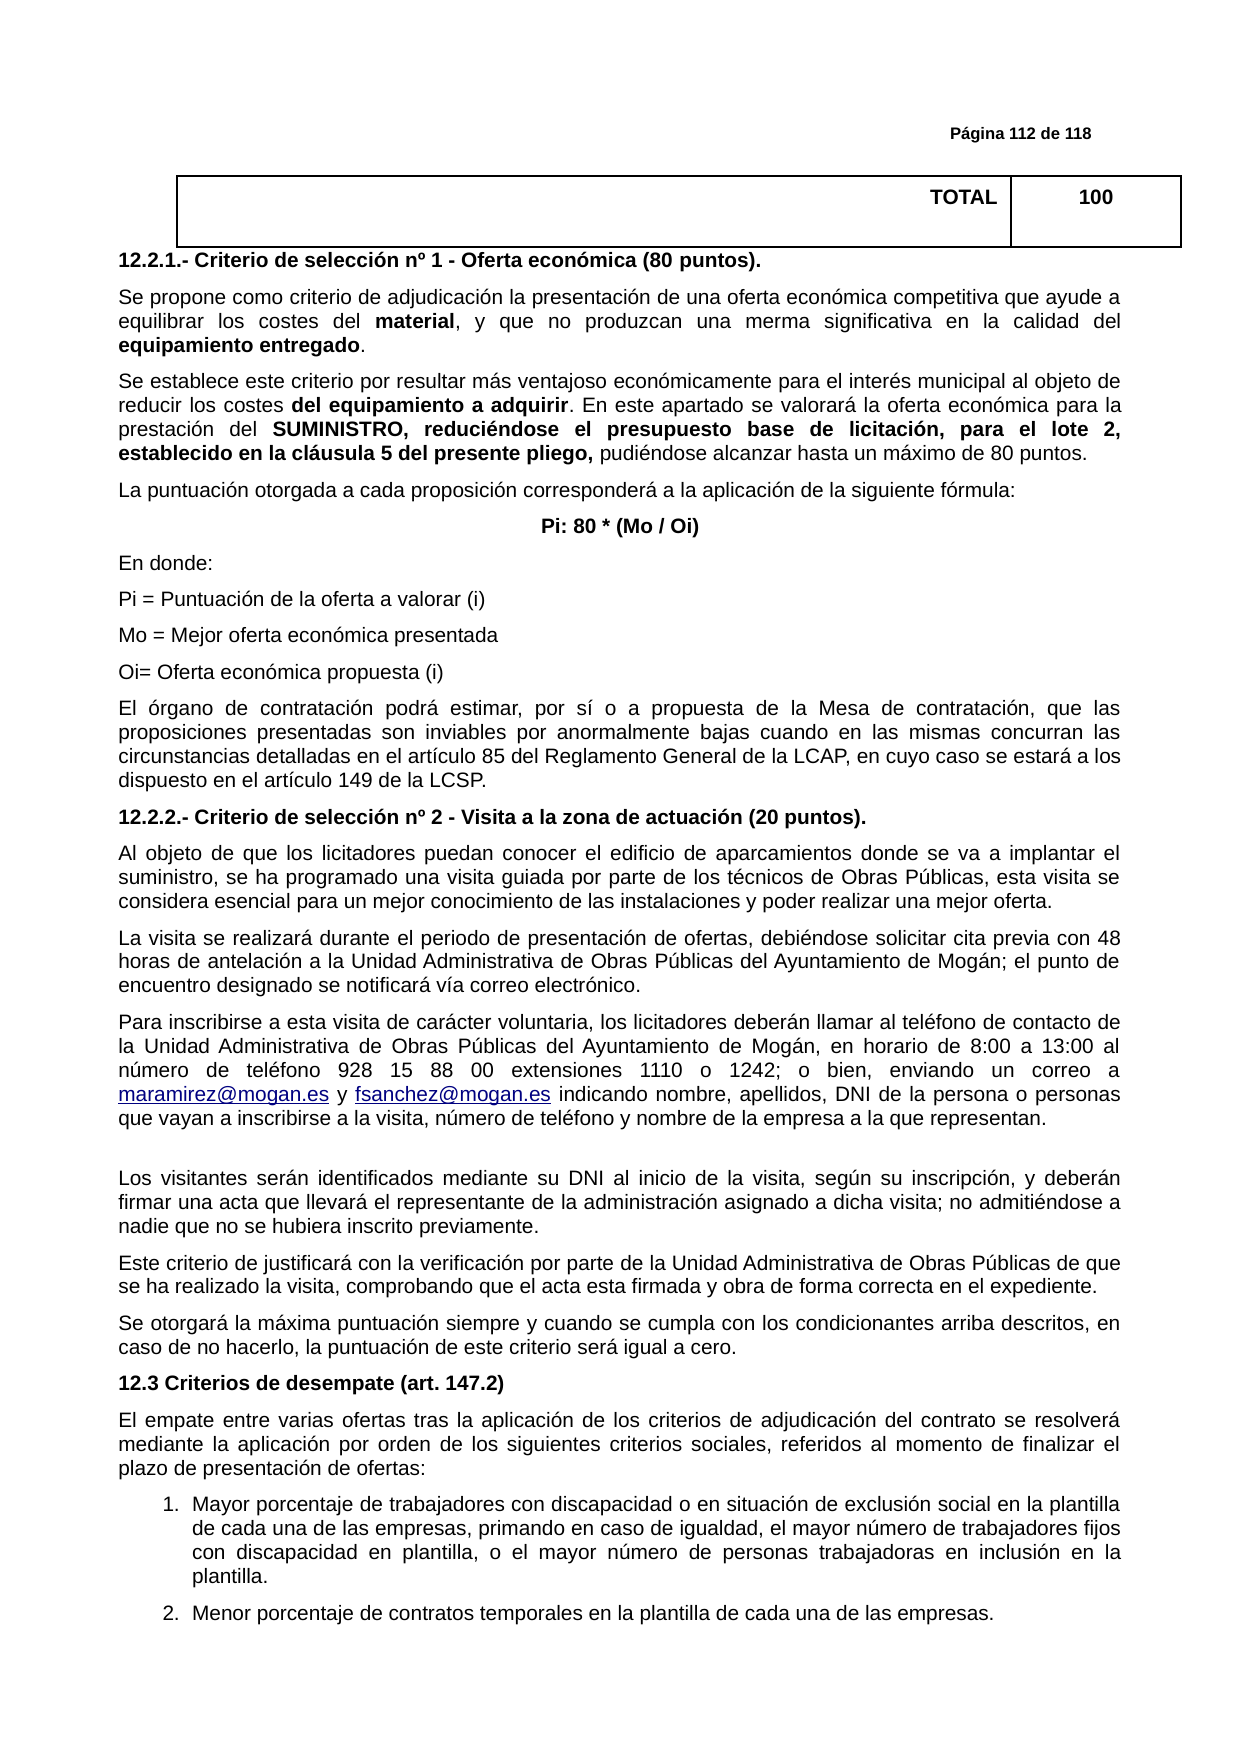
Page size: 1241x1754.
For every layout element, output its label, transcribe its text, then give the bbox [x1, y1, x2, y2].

text Se propone como criterio de adjudicación la presentación de una oferta económica competitiva que ayude a equilibrar los costes del material, y que no produzcan una merma significativa en la calidad del equipamiento entregado. [118, 285, 1122, 357]
text El órgano de contratación podrá estimar, por sí o a propuesta de la Mesa de contratación, que las proposiciones presentadas son inviables por anormalmente bajas cuando en las mismas concurran las circunstancias detalladas en el artículo 85 del Reglamento General de la LCAP, en cuyo caso se estará a los dispuesto en el artículo 149 de la LCSP. [118, 696, 1122, 792]
text Se otorgará la máxima puntuación siempre y cuando se cumpla con los condicionantes arriba descritos, en caso de no hacerlo, la puntuación de este criterio será igual a cero. [118, 1311, 1122, 1359]
text 12.2.1.- Criterio de selección nº 1 - Oferta económica (80 puntos). [118, 248, 1122, 272]
text 12.3 Criterios de desempate (art. 147.2) [118, 1371, 1122, 1395]
text Mo = Mejor oferta económica presentada [118, 623, 1122, 647]
text La puntuación otorgada a cada proposición corresponderá a la aplicación de la siguiente fórmula: [118, 477, 1122, 501]
text Los visitantes serán identificados mediante su DNI al inicio de la visita, según su inscripción, y deberán firmar una acta que llevará el representante de la administración asignado a dicha visita; no admitiéndose a nadie que no se hubiera inscrito previamente. [118, 1142, 1122, 1238]
text Oi= Oferta económica propuesta (i) [118, 660, 1122, 684]
list Mayor porcentaje de trabajadores con discapacidad o en situación de exclusión social en la plantilla de cada una de las empresas, primando en caso de igualdad, el mayor número de trabajadores fijos con discapacidad en plantilla, o el mayor número de personas trabajadoras en inclusión en la plantilla. [162, 1492, 1122, 1588]
text Pi: 80 * (Mo / Oi) [118, 514, 1122, 538]
text 12.2.2.- Criterio de selección nº 2 - Visita a la zona de actuación (20 puntos). [118, 804, 1122, 828]
text Este criterio de justificará con la verificación por parte de la Unidad Administrativa de Obras Públicas de que se ha realizado la visita, comprobando que el acta esta firmada y obra de forma correcta en el expediente. [118, 1250, 1122, 1298]
table_cell 100 [1012, 177, 1180, 246]
text La visita se realizará durante el periodo de presentación de ofertas, debiéndose solicitar cita previa con 48 horas de antelación a la Unidad Administrativa de Obras Públicas del Ayuntamiento de Mogán; el punto de encuentro designado se notificará vía correo electrónico. [118, 925, 1122, 997]
text En donde: [118, 550, 1122, 574]
list Menor porcentaje de contratos temporales en la plantilla de cada una de las empresas. [162, 1600, 1122, 1624]
text Al objeto de que los licitadores puedan conocer el edificio de aparcamientos donde se va a implantar el suministro, se ha programado una visita guiada por parte de los técnicos de Obras Públicas, esta visita se considera esencial para un mejor conocimiento de las instalaciones y poder realizar una mejor oferta. [118, 841, 1122, 913]
text Se establece este criterio por resultar más ventajoso económicamente para el interés municipal al objeto de reducir los costes del equipamiento a adquirir. En este apartado se valorará la oferta económica para la prestación del SUMINISTRO, reduciéndose el presupuesto base de licitación, para el lote 2, establecido en la cláusula 5 del presente pliego, pudiéndose alcanzar hasta un máximo de 80 puntos. [118, 369, 1122, 465]
text Para inscribirse a esta visita de carácter voluntaria, los licitadores deberán llamar al teléfono de contacto de la Unidad Administrativa de Obras Públicas del Ayuntamiento de Mogán, en horario de 8:00 a 13:00 al número de teléfono 928 15 88 00 extensiones 1110 o 1242; o bien, enviando un correo a maramirez@mogan.es y fsanchez@mogan.es indicando nombre, apellidos, DNI de la persona o personas que vayan a inscribirse a la visita, número de teléfono y nombre de la empresa a la que representan. [118, 1010, 1122, 1129]
table_cell TOTAL [178, 177, 1010, 246]
text Pi = Puntuación de la oferta a valorar (i) [118, 587, 1122, 611]
text El empate entre varias ofertas tras la aplicación de los criterios de adjudicación del contrato se resolverá mediante la aplicación por orden de los siguientes criterios sociales, referidos al momento de finalizar el plazo de presentación de ofertas: [118, 1408, 1122, 1479]
